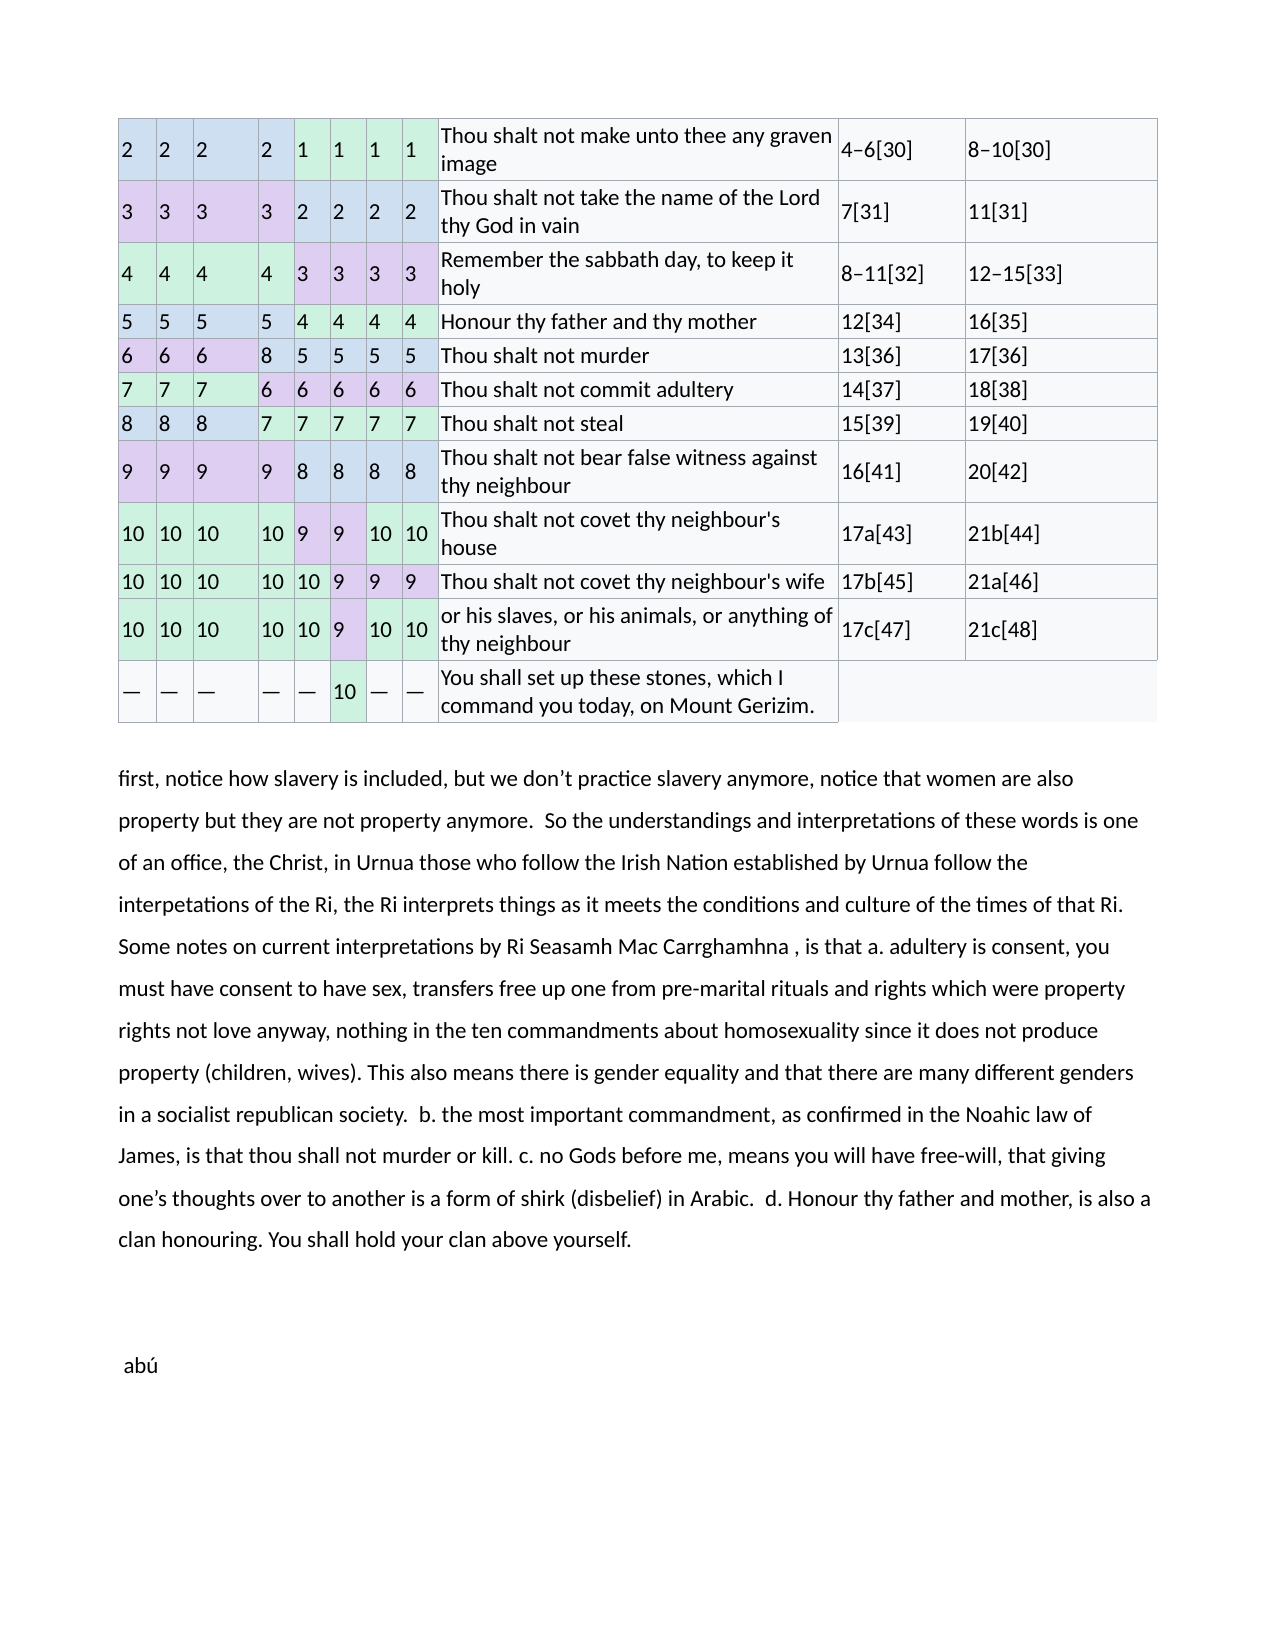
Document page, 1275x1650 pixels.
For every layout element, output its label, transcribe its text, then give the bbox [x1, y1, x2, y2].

table_cell 3 [367, 243, 402, 304]
table_cell 10 [157, 599, 193, 660]
table_cell 7 [367, 407, 402, 440]
text abú [118, 1352, 1157, 1379]
table_cell 9 [331, 565, 366, 598]
table_cell 8 [194, 407, 258, 440]
table_cell 8 [295, 441, 330, 502]
table_cell 10 [295, 599, 330, 660]
table_cell 4 [331, 305, 366, 338]
table_cell 17c[47] [839, 599, 965, 660]
table_cell Thou shalt not steal [439, 407, 838, 440]
table_cell 5 [367, 339, 402, 372]
table_cell or his slaves, or his animals, or anything of thy neighbour [439, 599, 838, 660]
table_cell Thou shalt not covet thy neighbour's wife [439, 565, 838, 598]
table_cell 11[31] [966, 181, 1157, 242]
table_cell 2 [194, 119, 258, 180]
table_cell 7 [119, 373, 156, 406]
table_cell — [119, 661, 156, 722]
table_cell 4 [194, 243, 258, 304]
table_cell 5 [194, 305, 258, 338]
table_cell 6 [331, 373, 366, 406]
table_cell 9 [403, 565, 438, 598]
table_cell 7 [259, 407, 294, 440]
table_cell 4 [295, 305, 330, 338]
table_cell 6 [403, 373, 438, 406]
table_cell 6 [157, 339, 193, 372]
table_cell 8–11[32] [839, 243, 965, 304]
table_cell 2 [157, 119, 193, 180]
table_cell 14[37] [839, 373, 965, 406]
table_cell 9 [295, 503, 330, 564]
table_cell 10 [259, 503, 294, 564]
table_cell 6 [367, 373, 402, 406]
table_cell — [259, 661, 294, 722]
table_cell 7 [194, 373, 258, 406]
table_cell 4 [367, 305, 402, 338]
table_cell Thou shalt not commit adultery [439, 373, 838, 406]
table_cell 7 [403, 407, 438, 440]
table_cell 10 [194, 599, 258, 660]
table_cell 2 [403, 181, 438, 242]
table_cell 16[35] [966, 305, 1157, 338]
table_cell 2 [367, 181, 402, 242]
table_cell 3 [194, 181, 258, 242]
table_cell 10 [157, 565, 193, 598]
table_cell 3 [259, 181, 294, 242]
table_cell 18[38] [966, 373, 1157, 406]
table_cell 12–15[33] [966, 243, 1157, 304]
table_cell [839, 661, 1157, 722]
table_cell 5 [157, 305, 193, 338]
table_cell 16[41] [839, 441, 965, 502]
table_cell 15[39] [839, 407, 965, 440]
table_cell 2 [331, 181, 366, 242]
table_cell 5 [259, 305, 294, 338]
table_cell 4 [259, 243, 294, 304]
table_cell 8 [119, 407, 156, 440]
table_cell 10 [295, 565, 330, 598]
table_cell 10 [119, 503, 156, 564]
table_cell 10 [403, 599, 438, 660]
table_cell 10 [194, 565, 258, 598]
table_cell 10 [331, 661, 366, 722]
table_cell 7[31] [839, 181, 965, 242]
table_cell 3 [403, 243, 438, 304]
table_cell 1 [295, 119, 330, 180]
table_cell 9 [259, 441, 294, 502]
table_cell 3 [119, 181, 156, 242]
table_cell 17a[43] [839, 503, 965, 564]
table_cell 6 [119, 339, 156, 372]
table_cell — [403, 661, 438, 722]
table_cell 9 [194, 441, 258, 502]
table_cell 1 [403, 119, 438, 180]
table_cell 8 [367, 441, 402, 502]
table_cell 10 [367, 503, 402, 564]
table_cell 5 [403, 339, 438, 372]
table_cell 8–10[30] [966, 119, 1157, 180]
table_cell 7 [295, 407, 330, 440]
table_cell 8 [403, 441, 438, 502]
table_cell 10 [403, 503, 438, 564]
table_cell 9 [367, 565, 402, 598]
table_cell 5 [331, 339, 366, 372]
table_cell 9 [331, 503, 366, 564]
table_cell 8 [157, 407, 193, 440]
table_cell 21c[48] [966, 599, 1157, 660]
table_cell 17b[45] [839, 565, 965, 598]
table_cell 10 [194, 503, 258, 564]
table_cell 1 [367, 119, 402, 180]
table_cell 21a[46] [966, 565, 1157, 598]
table_cell 12[34] [839, 305, 965, 338]
table_cell 17[36] [966, 339, 1157, 372]
table_cell 3 [295, 243, 330, 304]
table_cell 6 [295, 373, 330, 406]
table_cell — [295, 661, 330, 722]
table_cell 6 [194, 339, 258, 372]
table_cell 9 [157, 441, 193, 502]
table_cell 7 [331, 407, 366, 440]
table_cell — [157, 661, 193, 722]
table_cell 5 [119, 305, 156, 338]
table_cell 8 [259, 339, 294, 372]
table_cell 5 [295, 339, 330, 372]
table_cell 10 [157, 503, 193, 564]
table_cell 2 [119, 119, 156, 180]
table_cell — [367, 661, 402, 722]
table_cell Remember the sabbath day, to keep it holy [439, 243, 838, 304]
table_cell Thou shalt not bear false witness against thy neighbour [439, 441, 838, 502]
table_cell Thou shalt not take the name of the Lord thy God in vain [439, 181, 838, 242]
table_cell 3 [157, 181, 193, 242]
table_cell 3 [331, 243, 366, 304]
table_cell 4 [403, 305, 438, 338]
table_cell 7 [157, 373, 193, 406]
table_cell 8 [331, 441, 366, 502]
table_cell You shall set up these stones, which I command you today, on Mount Gerizim. [439, 661, 838, 722]
table_cell 9 [119, 441, 156, 502]
table_cell Thou shalt not make unto thee any graven image [439, 119, 838, 180]
table_cell 10 [259, 565, 294, 598]
table_cell 10 [259, 599, 294, 660]
table_cell 1 [331, 119, 366, 180]
table_cell 4 [157, 243, 193, 304]
table_cell 13[36] [839, 339, 965, 372]
table_cell Honour thy father and thy mother [439, 305, 838, 338]
table_cell Thou shalt not murder [439, 339, 838, 372]
table_cell 9 [331, 599, 366, 660]
table_cell — [194, 661, 258, 722]
text first, notice how slavery is included, but we don’t practice slavery anymore, notice that women are also property but they are not property anymore. So the understandings and interpretations of these words is one of an office, the Christ, in Urnua those who follow the Irish Nation established by Urnua follow the interpetations of the Ri, the Ri interprets things as it meets the conditions and culture of the times of that Ri. Some notes on current interpretations by Ri Seasamh Mac Carrghamhna , is that a. adultery is consent, you must have consent to have sex, transfers free up one from pre-marital rituals and rights which were property rights not love anyway, nothing in the ten commandments about homosexuality since it does not produce property (children, wives). This also means there is gender equality and that there are many different genders in a socialist republican society. b. the most important commandment, as confirmed in the Noahic law of James, is that thou shall not murder or kill. c. no Gods before me, means you will have free-will, that giving one’s thoughts over to another is a form of shirk (disbelief) in Arabic. d. Honour thy father and mother, is also a clan honouring. You shall hold your clan above yourself. [118, 764, 1157, 1254]
table_cell 6 [259, 373, 294, 406]
table_cell 2 [295, 181, 330, 242]
table_cell 19[40] [966, 407, 1157, 440]
table_cell Thou shalt not covet thy neighbour's house [439, 503, 838, 564]
table_cell 4 [119, 243, 156, 304]
table_cell 20[42] [966, 441, 1157, 502]
table_cell 10 [119, 565, 156, 598]
table_cell 10 [119, 599, 156, 660]
table_cell 10 [367, 599, 402, 660]
table_cell 2 [259, 119, 294, 180]
table_cell 21b[44] [966, 503, 1157, 564]
table_cell 4–6[30] [839, 119, 965, 180]
